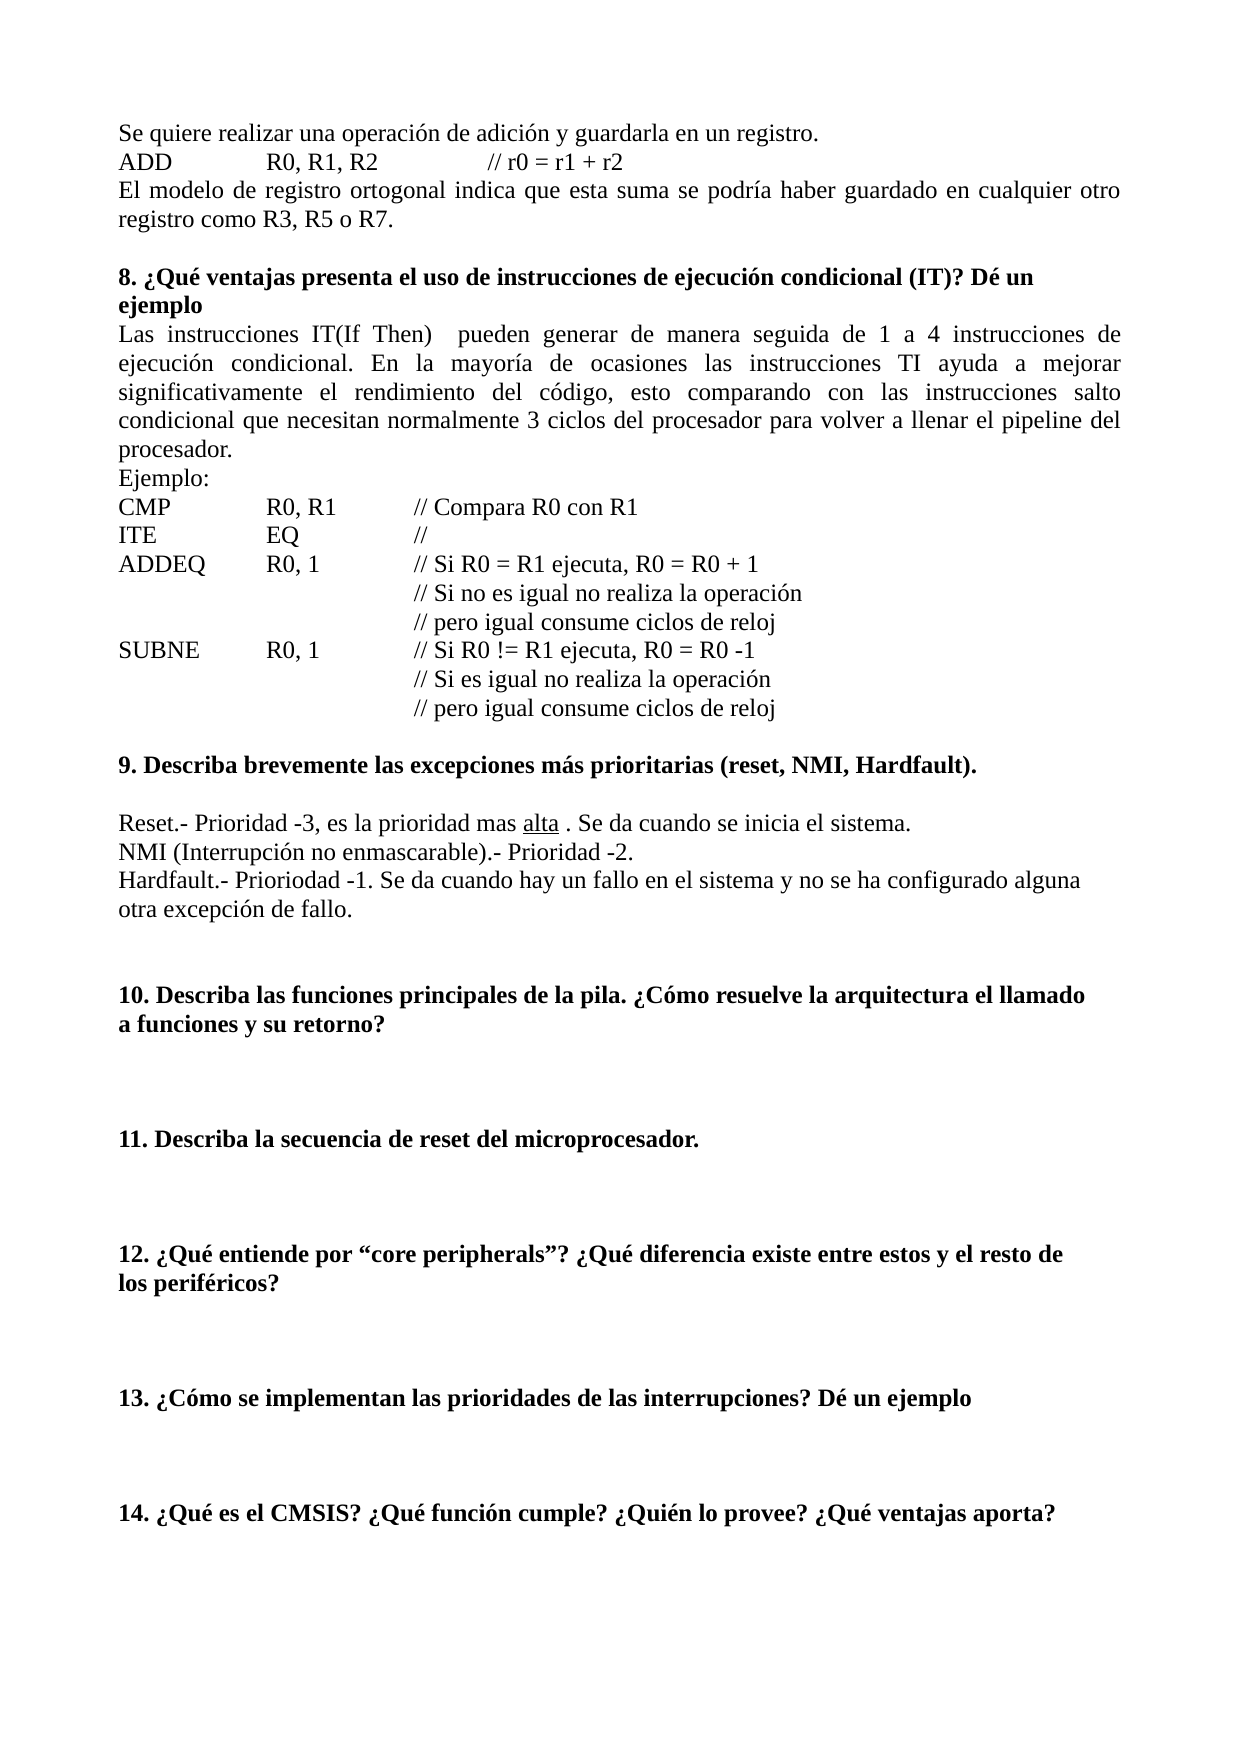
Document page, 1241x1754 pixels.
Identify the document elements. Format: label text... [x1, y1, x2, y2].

text ADDEQ R0, 1 // Si R0 = R1 ejecuta, R0 = R0 + 1 [118, 549, 1122, 578]
text los periféricos? [118, 1268, 1122, 1297]
text NMI (Interrupción no enmascarable).- Prioridad -2. [118, 837, 1122, 866]
text a funciones y su retorno? [118, 1009, 1122, 1038]
text // Si es igual no realiza la operación [118, 664, 1122, 693]
text Hardfault.- Prioriodad -1. Se da cuando hay un fallo en el sistema y no se ha configurado alguna otra excepción de fallo. [118, 866, 1122, 923]
text 9. Describa brevemente las excepciones más prioritarias (reset, NMI, Hardfault). [118, 751, 1122, 779]
text 12. ¿Qué entiende por “core peripherals”? ¿Qué diferencia existe entre estos y el resto de [118, 1239, 1122, 1268]
text SUBNE R0, 1 // Si R0 != R1 ejecuta, R0 = R0 -1 [118, 636, 1122, 664]
text 14. ¿Qué es el CMSIS? ¿Qué función cumple? ¿Quién lo provee? ¿Qué ventajas aporta? [118, 1498, 1122, 1527]
text // Si no es igual no realiza la operación [118, 578, 1122, 607]
text ITE EQ // [118, 521, 1122, 549]
text Se quiere realizar una operación de adición y guardarla en un registro. [118, 118, 1122, 147]
text 13. ¿Cómo se implementan las prioridades de las interrupciones? Dé un ejemplo [118, 1383, 1122, 1412]
text // pero igual consume ciclos de reloj [118, 607, 1122, 636]
text ADD R0, R1, R2 // r0 = r1 + r2 [118, 147, 1122, 176]
text // pero igual consume ciclos de reloj [118, 693, 1122, 722]
text Reset.- Prioridad -3, es la prioridad mas alta . Se da cuando se inicia el sistema. [118, 808, 1122, 837]
text 11. Describa la secuencia de reset del microprocesador. [118, 1124, 1122, 1153]
text ejemplo [118, 291, 1122, 319]
text 10. Describa las funciones principales de la pila. ¿Cómo resuelve la arquitectura el llamado [118, 981, 1122, 1009]
text Las instrucciones IT(If Then) pueden generar de manera seguida de 1 a 4 instrucciones de ejecución condicional. En la mayoría de ocasiones las instrucciones TI ayuda a mejorar significativamente el rendimiento del código, esto comparando con las instrucciones salto condicional que necesitan normalmente 3 ciclos del procesador para volver a llenar el pipeline del procesador. [118, 319, 1122, 463]
text Ejemplo: [118, 463, 1122, 492]
text El modelo de registro ortogonal indica que esta suma se podría haber guardado en cualquier otro registro como R3, R5 o R7. [118, 176, 1122, 233]
text 8. ¿Qué ventajas presenta el uso de instrucciones de ejecución condicional (IT)? Dé un [118, 262, 1122, 291]
text CMP R0, R1 // Compara R0 con R1 [118, 492, 1122, 521]
